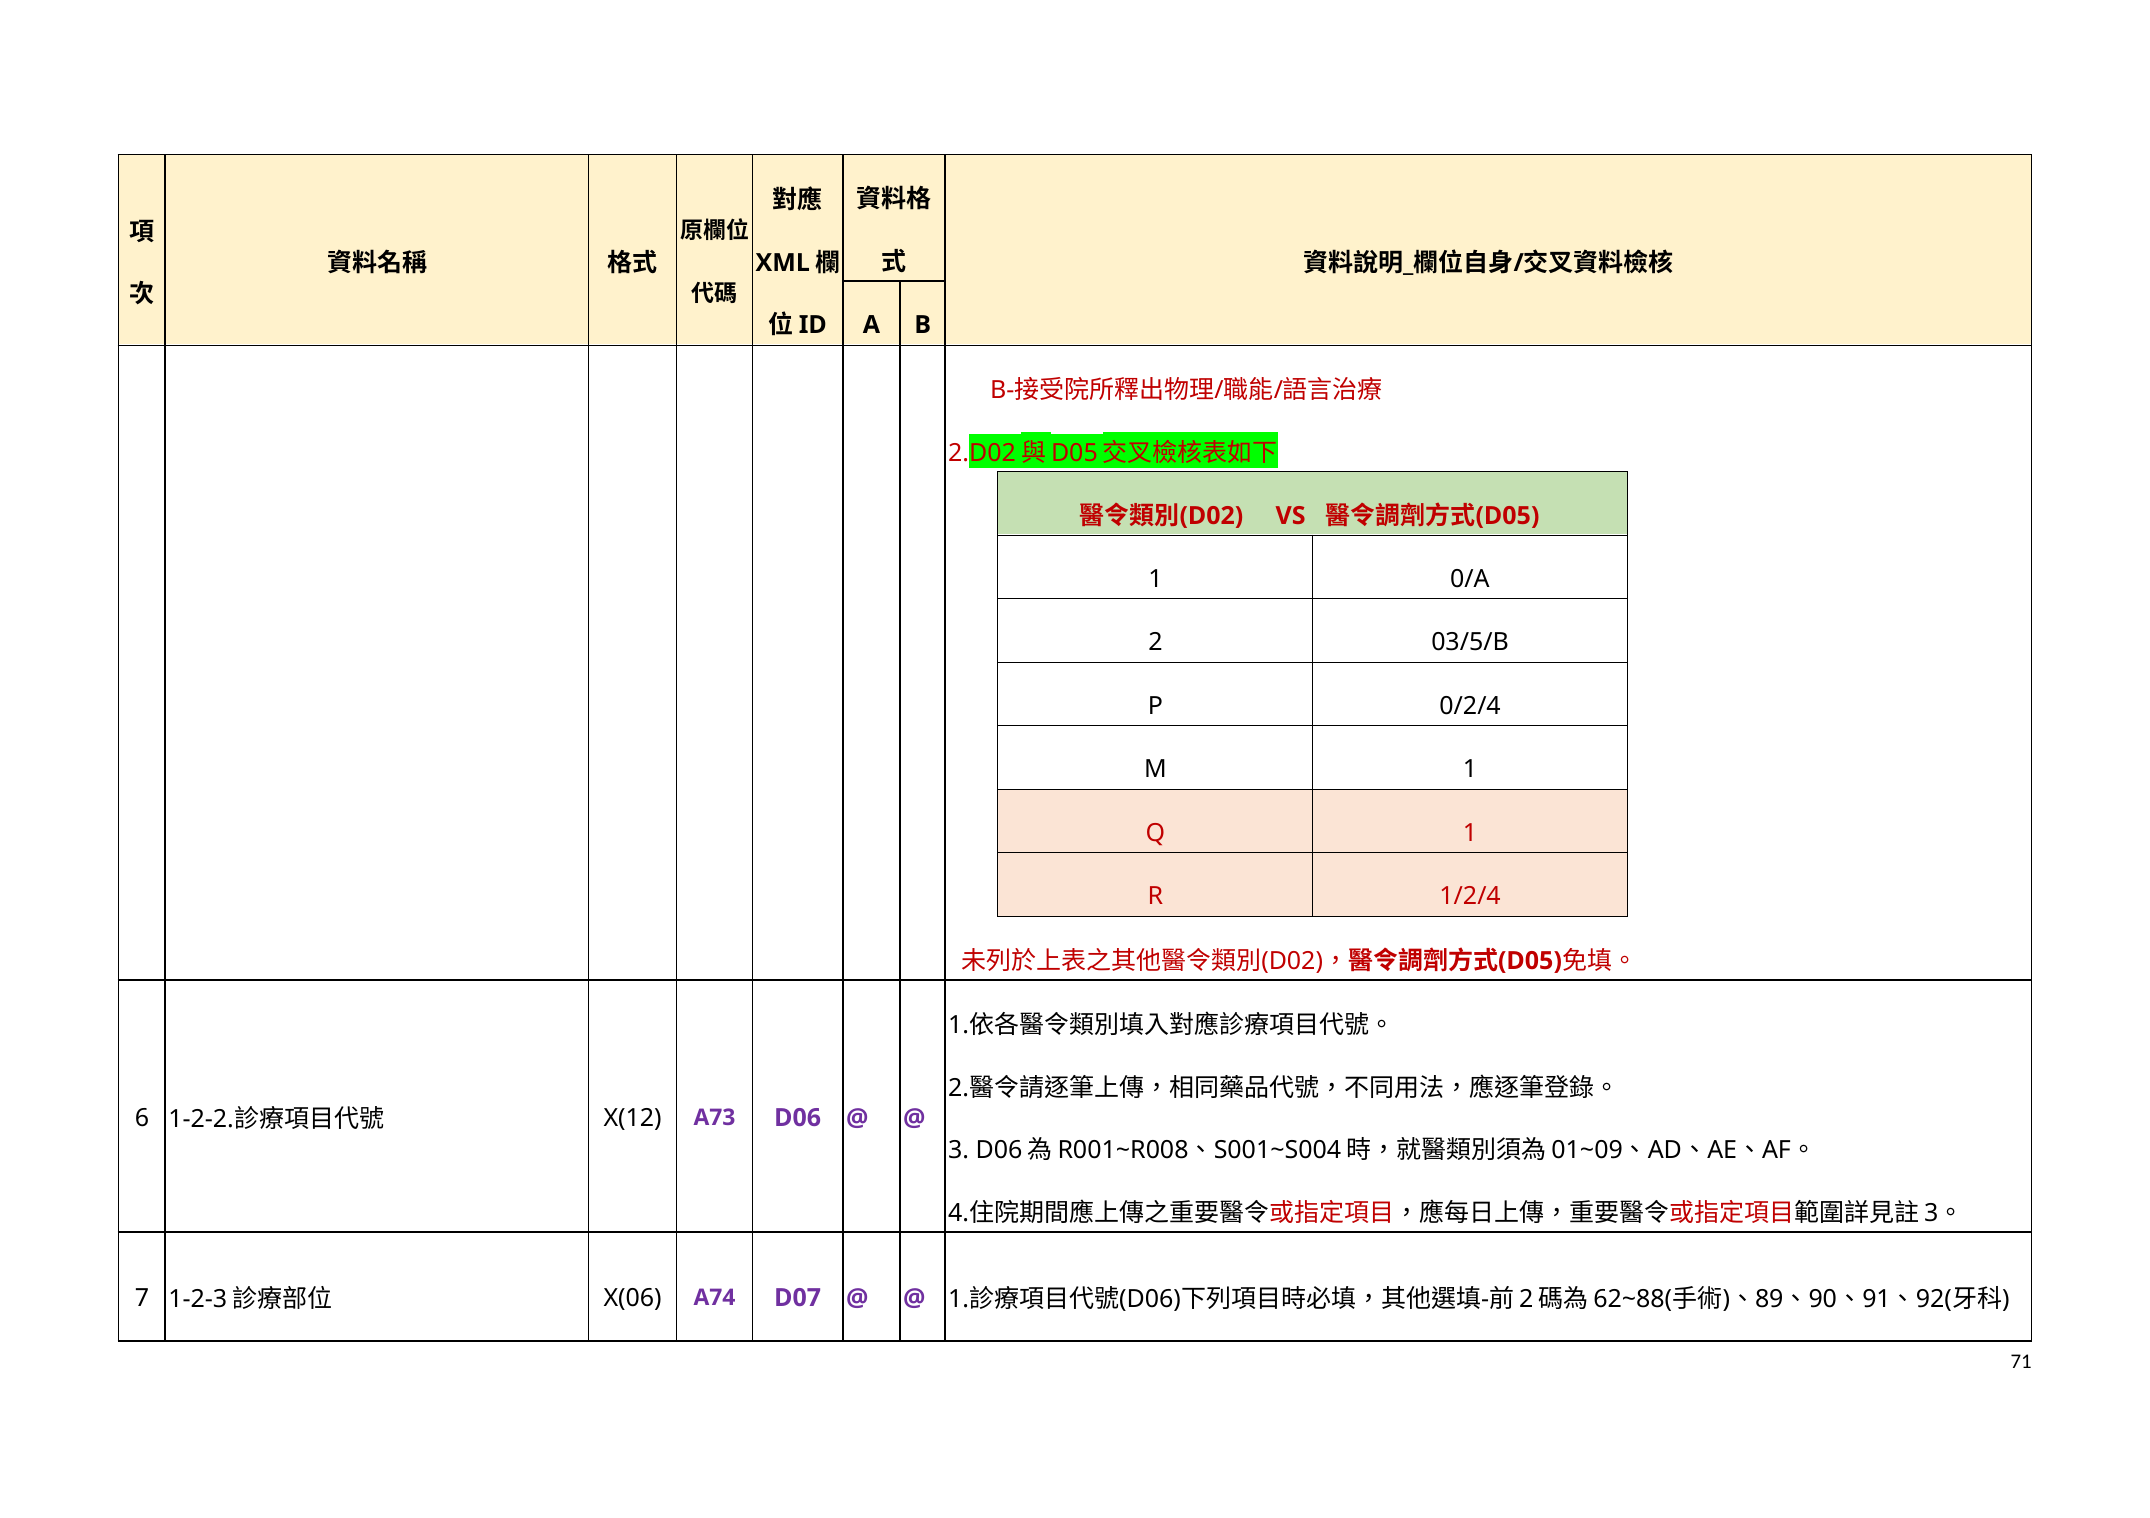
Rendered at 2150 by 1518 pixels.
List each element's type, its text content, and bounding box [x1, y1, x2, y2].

table_cell @ [844, 981, 899, 1231]
table_cell 1 [1313, 726, 1627, 789]
table_cell 1.依各醫令類別填入對應診療項目代號。 2.醫令請逐筆上傳，相同藥品代號，不同用法，應逐筆登錄。 3. D06為R001~R008、S001~S004時，就醫類別須為01~09、AD、AE、AF。 4.住院期間應上傳之重要醫令或指定項目，應每日上傳，重要醫令或指定項目範圍詳見註3。 [946, 981, 2031, 1231]
table_cell 0/2/4 [1313, 663, 1627, 725]
table_cell [844, 346, 899, 979]
table_cell A74 [677, 1233, 752, 1340]
table_cell 2 [998, 599, 1312, 662]
table_cell 1-2-3診療部位 [166, 1233, 588, 1340]
table_header 資料名稱 [166, 155, 588, 344]
table_cell D06 [753, 981, 842, 1231]
table_cell 6 [119, 981, 164, 1231]
table_cell 03/5/B [1313, 599, 1627, 662]
table_cell A [844, 282, 899, 344]
table_header 對應XML欄位ID [753, 155, 842, 344]
table_cell 1.診療項目代號(D06)下列項目時必填，其他選填-前2碼為62~88(手術)、89、90、91、92(牙科) [946, 1233, 2031, 1340]
table_cell [901, 346, 944, 979]
table_cell @ [844, 1233, 899, 1340]
table_cell D07 [753, 1233, 842, 1340]
table_header 資料格式 [844, 155, 944, 280]
table_cell [119, 346, 164, 979]
table_cell 1/2/4 [1313, 853, 1627, 916]
table_cell 1 [1313, 790, 1627, 852]
table_cell @ [901, 981, 944, 1231]
table_cell [589, 346, 676, 979]
table_cell X(12) [589, 981, 676, 1231]
table_cell X(06) [589, 1233, 676, 1340]
table_cell P [998, 663, 1312, 725]
table_cell B [901, 282, 944, 344]
table_cell 1-2-2.診療項目代號 [166, 981, 588, 1231]
table_header 格式 [589, 155, 676, 344]
table_cell @ [901, 1233, 944, 1340]
table_cell Q [998, 790, 1312, 852]
table_cell [753, 346, 842, 979]
table_cell 7 [119, 1233, 164, 1340]
table_cell R [998, 853, 1312, 916]
table_header 醫令類別(D02) VS 醫令調劑方式(D05) [998, 472, 1627, 534]
table_cell 1 [998, 536, 1312, 598]
table_header 原欄位代碼 [677, 155, 752, 344]
table_cell [677, 346, 752, 979]
table_header 項次 [119, 155, 164, 344]
table_cell 0/A [1313, 536, 1627, 598]
table_cell M [998, 726, 1312, 789]
table_cell A73 [677, 981, 752, 1231]
table_cell [166, 346, 588, 979]
table_cell B-接受院所釋出物理/職能/語言治療 2.D02與D05交叉檢核表如下 未列於上表之其他醫令類別(D02)，醫令調劑方式(D05)免填。 [946, 346, 2031, 979]
table_header 資料說明_欄位自身/交叉資料檢核 [946, 155, 2031, 344]
